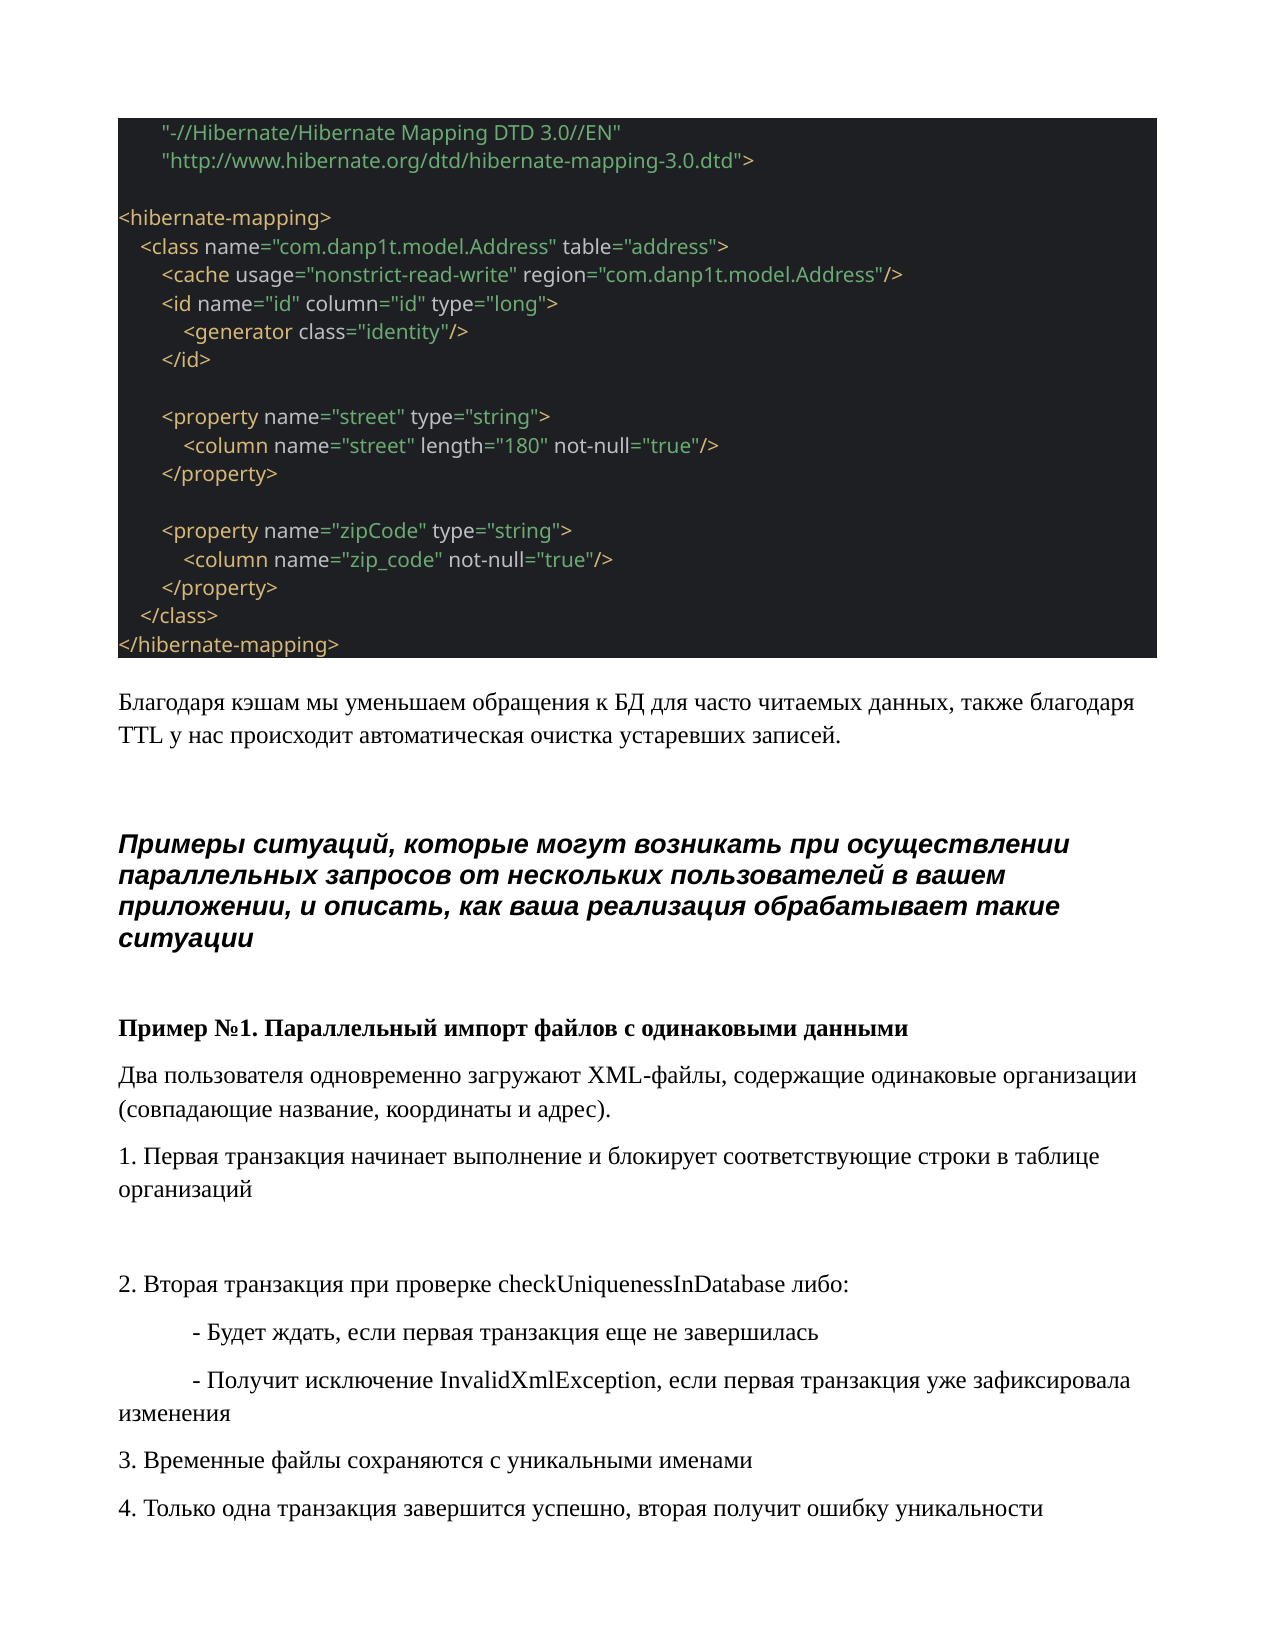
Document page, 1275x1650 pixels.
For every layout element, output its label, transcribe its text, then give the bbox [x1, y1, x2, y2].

text 1. Первая транзакция начинает выполнение и блокирует соответствующие строки в таблице организаций [118, 1141, 1157, 1203]
subtitle Примеры ситуаций, которые могут возникать при осуществлении параллельных запросов от нескольких пользователей в вашем приложении, и описать, как ваша реализация обрабатывает такие ситуации [118, 828, 1157, 953]
text "-//Hibernate/Hibernate Mapping DTD 3.0//EN" "http://www.hibernate.org/dtd/hibernate-mapping-3.0.dtd"> <hibernate-mapping> <class name="com.danp1t.model.Address" table="address"> <cache usage="nonstrict-read-write" region="com.danp1t.model.Address"/> <id name="id" column="id" type="long"> <generator class="identity"/> </id> <property name="street" type="string"> <column name="street" length="180" not-null="true"/> </property> <property name="zipCode" type="string"> <column name="zip_code" not-null="true"/> </property> </class> </hibernate-mapping> [118, 118, 1157, 658]
text 4. Только одна транзакция завершится успешно, вторая получит ошибку уникальности [118, 1493, 1157, 1522]
text 3. Временные файлы сохраняются с уникальными именами [118, 1445, 1157, 1474]
text Пример №1. Параллельный импорт файлов с одинаковыми данными [118, 1013, 1157, 1042]
text 2. Вторая транзакция при проверке checkUniquenessInDatabase либо: [118, 1269, 1157, 1298]
text Два пользователя одновременно загружают XML-файлы, содержащие одинаковые организации (совпадающие название, координаты и адрес). [118, 1061, 1157, 1122]
text - Получит исключение InvalidXmlException, если первая транзакция уже зафиксировала изменения [118, 1365, 1157, 1426]
text Благодаря кэшам мы уменьшаем обращения к БД для часто читаемых данных, также благодаря TTL у нас происходит автоматическая очистка устаревших записей. [118, 687, 1157, 749]
text - Будет ждать, если первая транзакция еще не завершилась [118, 1317, 1157, 1346]
